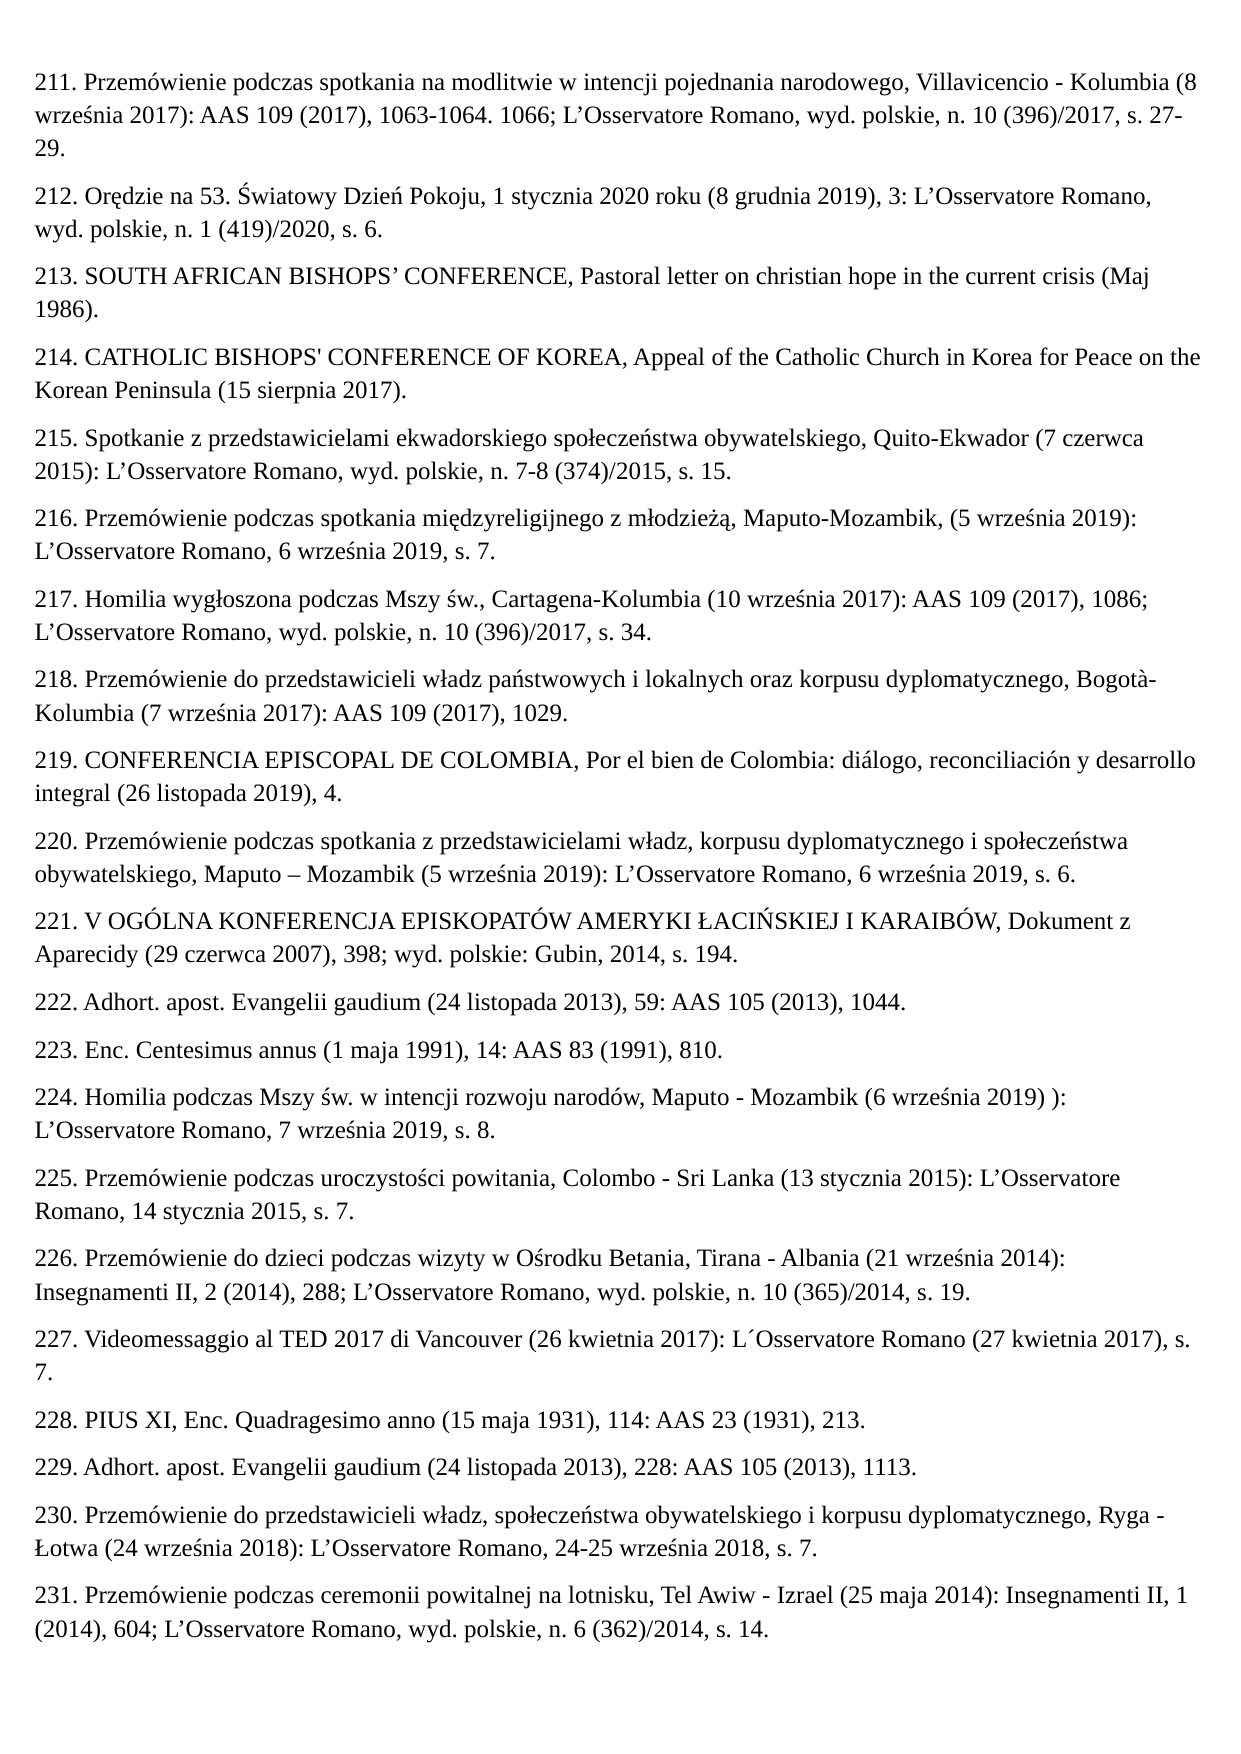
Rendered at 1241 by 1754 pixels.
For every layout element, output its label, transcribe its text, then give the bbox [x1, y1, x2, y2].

text 221. V OGÓLNA KONFERENCJA EPISKOPATÓW AMERYKI ŁACIŃSKIEJ I KARAIBÓW, Dokument z Aparecidy (29 czerwca 2007), 398; wyd. polskie: Gubin, 2014, s. 194. [34, 906, 1203, 968]
text 230. Przemówienie do przedstawicieli władz, społeczeństwa obywatelskiego i korpusu dyplomatycznego, Ryga - Łotwa (24 września 2018): L’Osservatore Romano, 24-25 września 2018, s. 7. [34, 1500, 1203, 1562]
text 218. Przemówienie do przedstawicieli władz państwowych i lokalnych oraz korpusu dyplomatycznego, Bogotà- Kolumbia (7 września 2017): AAS 109 (2017), 1029. [34, 664, 1203, 726]
text 213. SOUTH AFRICAN BISHOPS’ CONFERENCE, Pastoral letter on christian hope in the current crisis (Maj 1986). [34, 261, 1203, 323]
text 225. Przemówienie podczas uroczystości powitania, Colombo - Sri Lanka (13 stycznia 2015): L’Osservatore Romano, 14 stycznia 2015, s. 7. [34, 1163, 1203, 1225]
text 220. Przemówienie podczas spotkania z przedstawicielami władz, korpusu dyplomatycznego i społeczeństwa obywatelskiego, Maputo – Mozambik (5 września 2019): L’Osservatore Romano, 6 września 2019, s. 6. [34, 826, 1203, 888]
text 227. Videomessaggio al TED 2017 di Vancouver (26 kwietnia 2017): L´Osservatore Romano (27 kwietnia 2017), s. 7. [34, 1324, 1203, 1386]
text 229. Adhort. apost. Evangelii gaudium (24 listopada 2013), 228: AAS 105 (2013), 1113. [34, 1452, 1203, 1481]
text 219. CONFERENCIA EPISCOPAL DE COLOMBIA, Por el bien de Colombia: diálogo, reconciliación y desarrollo integral (26 listopada 2019), 4. [34, 745, 1203, 807]
text 226. Przemówienie do dzieci podczas wizyty w Ośrodku Betania, Tirana - Albania (21 września 2014): Insegnamenti II, 2 (2014), 288; L’Osservatore Romano, wyd. polskie, n. 10 (365)/2014, s. 19. [34, 1243, 1203, 1305]
text 217. Homilia wygłoszona podczas Mszy św., Cartagena-Kolumbia (10 września 2017): AAS 109 (2017), 1086; L’Osservatore Romano, wyd. polskie, n. 10 (396)/2017, s. 34. [34, 584, 1203, 646]
text 216. Przemówienie podczas spotkania międzyreligijnego z młodzieżą, Maputo-Mozambik, (5 września 2019): L’Osservatore Romano, 6 września 2019, s. 7. [34, 503, 1203, 565]
text 215. Spotkanie z przedstawicielami ekwadorskiego społeczeństwa obywatelskiego, Quito-Ekwador (7 czerwca 2015): L’Osservatore Romano, wyd. polskie, n. 7-8 (374)/2015, s. 15. [34, 423, 1203, 484]
text 214. CATHOLIC BISHOPS' CONFERENCE OF KOREA, Appeal of the Catholic Church in Korea for Peace on the Korean Peninsula (15 sierpnia 2017). [34, 342, 1203, 404]
text 224. Homilia podczas Mszy św. w intencji rozwoju narodów, Maputo - Mozambik (6 września 2019) ): L’Osservatore Romano, 7 września 2019, s. 8. [34, 1082, 1203, 1144]
text 228. PIUS XI, Enc. Quadragesimo anno (15 maja 1931), 114: AAS 23 (1931), 213. [34, 1405, 1203, 1433]
text 223. Enc. Centesimus annus (1 maja 1991), 14: AAS 83 (1991), 810. [34, 1035, 1203, 1063]
text 211. Przemówienie podczas spotkania na modlitwie w intencji pojednania narodowego, Villavicencio - Kolumbia (8 września 2017): AAS 109 (2017), 1063-1064. 1066; L’Osservatore Romano, wyd. polskie, n. 10 (396)/2017, s. 27-29. [34, 67, 1203, 162]
text 231. Przemówienie podczas ceremonii powitalnej na lotnisku, Tel Awiw - Izrael (25 maja 2014): Insegnamenti II, 1 (2014), 604; L’Osservatore Romano, wyd. polskie, n. 6 (362)/2014, s. 14. [34, 1581, 1203, 1642]
text 212. Orędzie na 53. Światowy Dzień Pokoju, 1 stycznia 2020 roku (8 grudnia 2019), 3: L’Osservatore Romano, wyd. polskie, n. 1 (419)/2020, s. 6. [34, 181, 1203, 243]
text 222. Adhort. apost. Evangelii gaudium (24 listopada 2013), 59: AAS 105 (2013), 1044. [34, 987, 1203, 1016]
